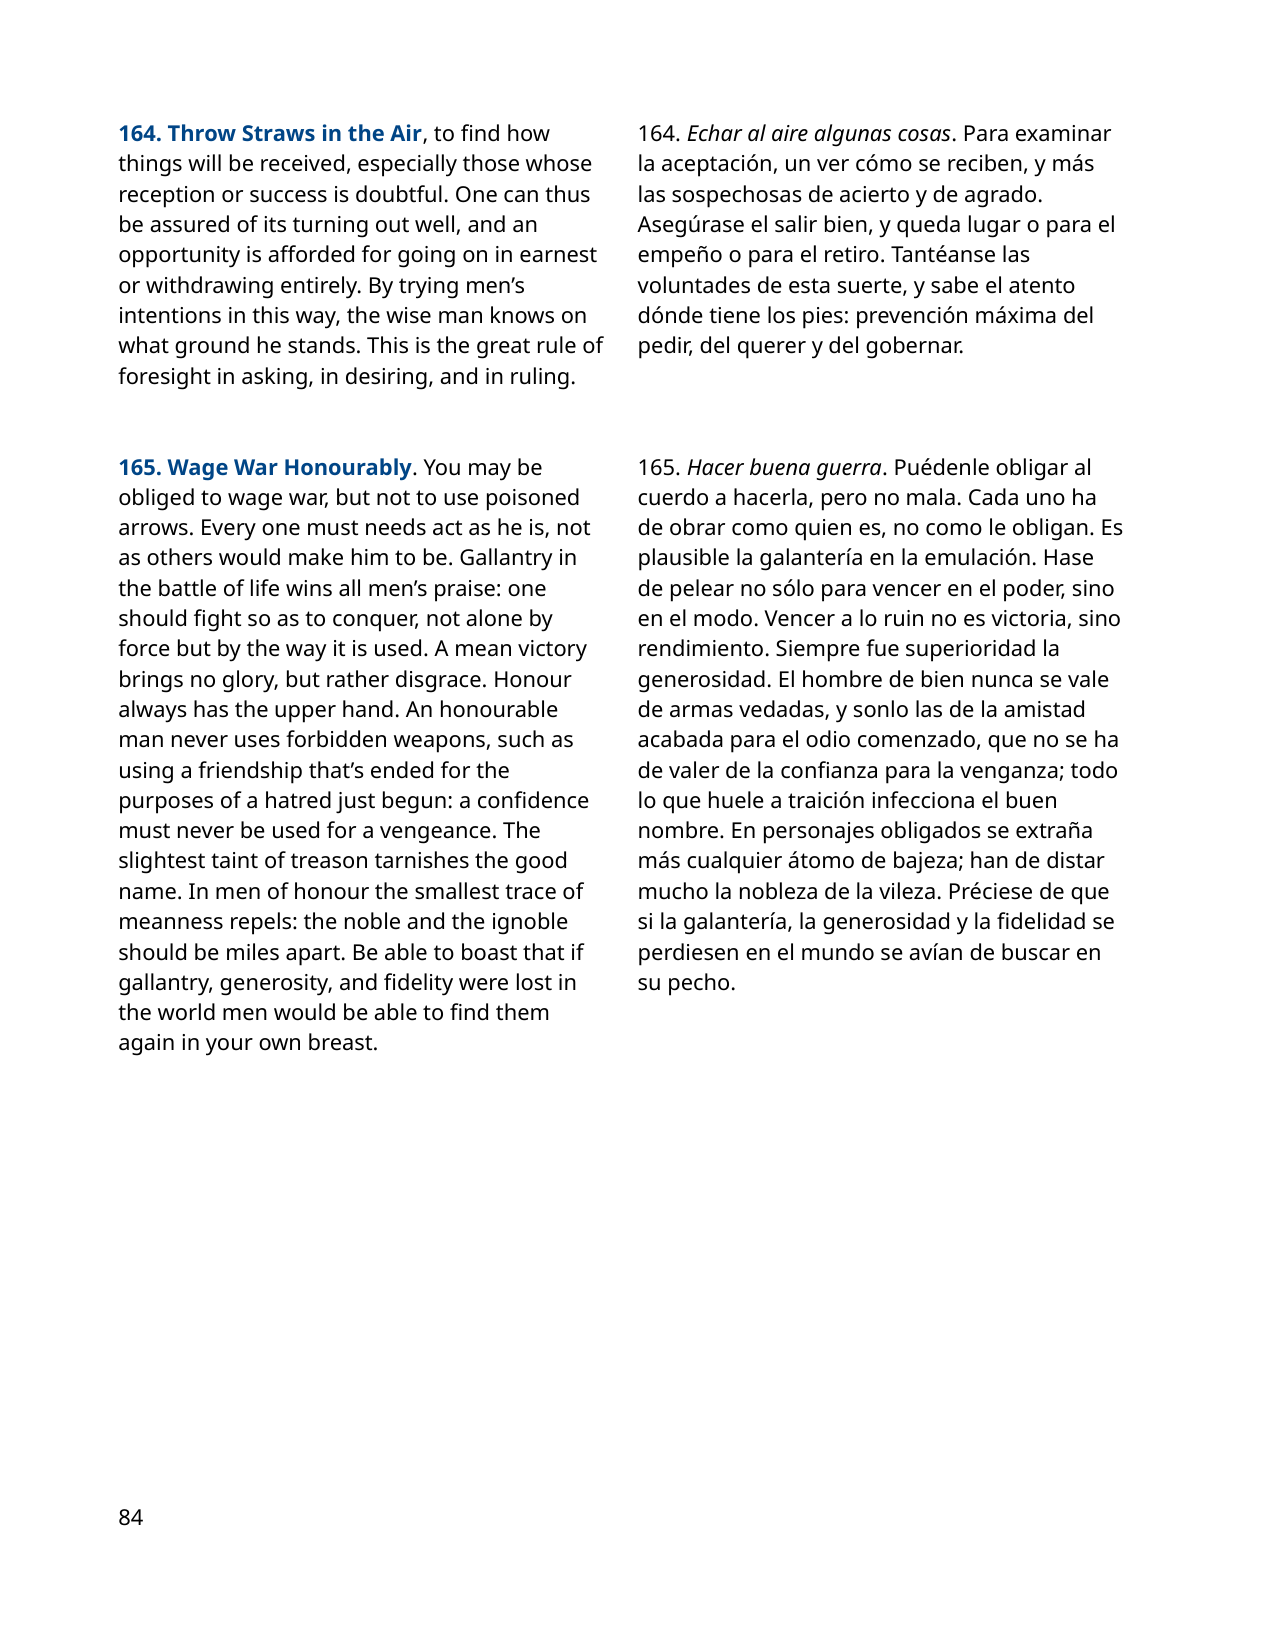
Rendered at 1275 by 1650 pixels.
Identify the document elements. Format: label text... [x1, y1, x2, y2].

table_cell 165. Hacer buena guerra. Puédenle obligar al cuerdo a hacerla, pero no mala. Cada uno ha de obrar como quien es, no como le obligan. Es plausible la galantería en la emulación. Hase de pelear no sólo para vencer en el poder, sino en el modo. Vencer a lo ruin no es victoria, sino rendimiento. Siempre fue superioridad la generosidad. El hombre de bien nunca se vale de armas vedadas, y sonlo las de la amistad acabada para el odio comenzado, que no se ha de valer de la confianza para la venganza; todo lo que huele a traición infecciona el buen nombre. En personajes obligados se extraña más cualquier átomo de bajeza; han de distar mucho la nobleza de la vileza. Préciese de que si la galantería, la generosidad y la fidelidad se perdiesen en el mundo se avían de buscar en su pecho. [638, 451, 1157, 1118]
table_cell 164. Throw Straws in the Air, to find how things will be received, especially those whose reception or success is doubtful. One can thus be assured of its turning out well, and an opportunity is afforded for going on in earnest or withdrawing entirely. By trying men’s intentions in this way, the wise man knows on what ground he stands. This is the great rule of foresight in asking, in desiring, and in ruling. [118, 118, 637, 451]
table_cell 164. Echar al aire algunas cosas. Para examinar la aceptación, un ver cómo se reciben, y más las sospechosas de acierto y de agrado. Asegúrase el salir bien, y queda lugar o para el empeño o para el retiro. Tantéanse las voluntades de esta suerte, y sabe el atento dónde tiene los pies: prevención máxima del pedir, del querer y del gobernar. [638, 118, 1157, 451]
table_cell 165. Wage War Honourably. You may be obliged to wage war, but not to use poisoned arrows. Every one must needs act as he is, not as others would make him to be. Gallantry in the battle of life wins all men’s praise: one should fight so as to conquer, not alone by force but by the way it is used. A mean victory brings no glory, but rather disgrace. Honour always has the upper hand. An honourable man never uses forbidden weapons, such as using a friendship that’s ended for the purposes of a hatred just begun: a confidence must never be used for a vengeance. The slightest taint of treason tarnishes the good name. In men of honour the smallest trace of meanness repels: the noble and the ignoble should be miles apart. Be able to boast that if gallantry, generosity, and fidelity were lost in the world men would be able to find them again in your own breast. [118, 451, 637, 1118]
